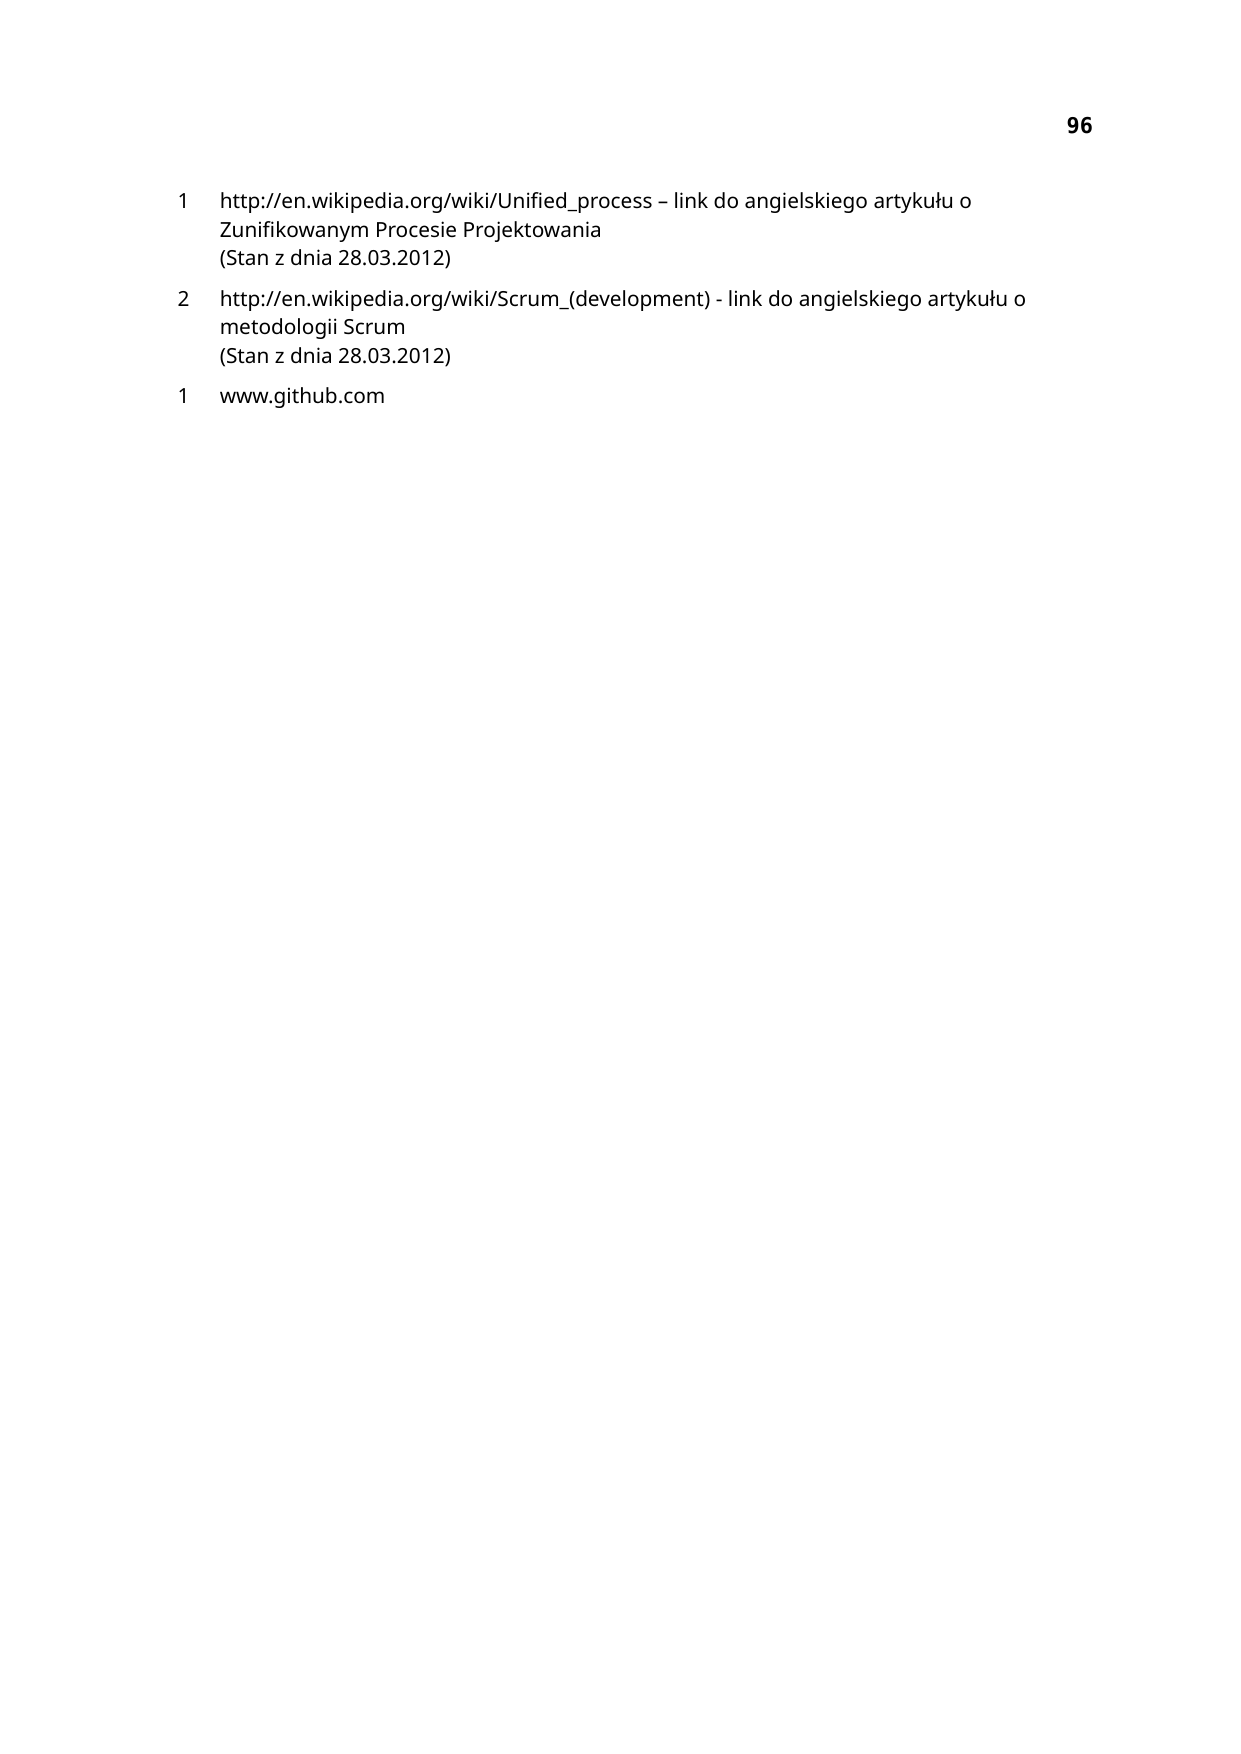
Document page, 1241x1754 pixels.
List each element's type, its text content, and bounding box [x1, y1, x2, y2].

text www.github.com [177, 381, 1093, 409]
text http://en.wikipedia.org/wiki/Unified_process – link do angielskiego artykułu o Zunifikowanym Procesie Projektowania (Stan z dnia 28.03.2012) [177, 187, 1093, 272]
text http://en.wikipedia.org/wiki/Scrum_(development) - link do angielskiego artykułu o metodologii Scrum (Stan z dnia 28.03.2012) [177, 284, 1093, 369]
